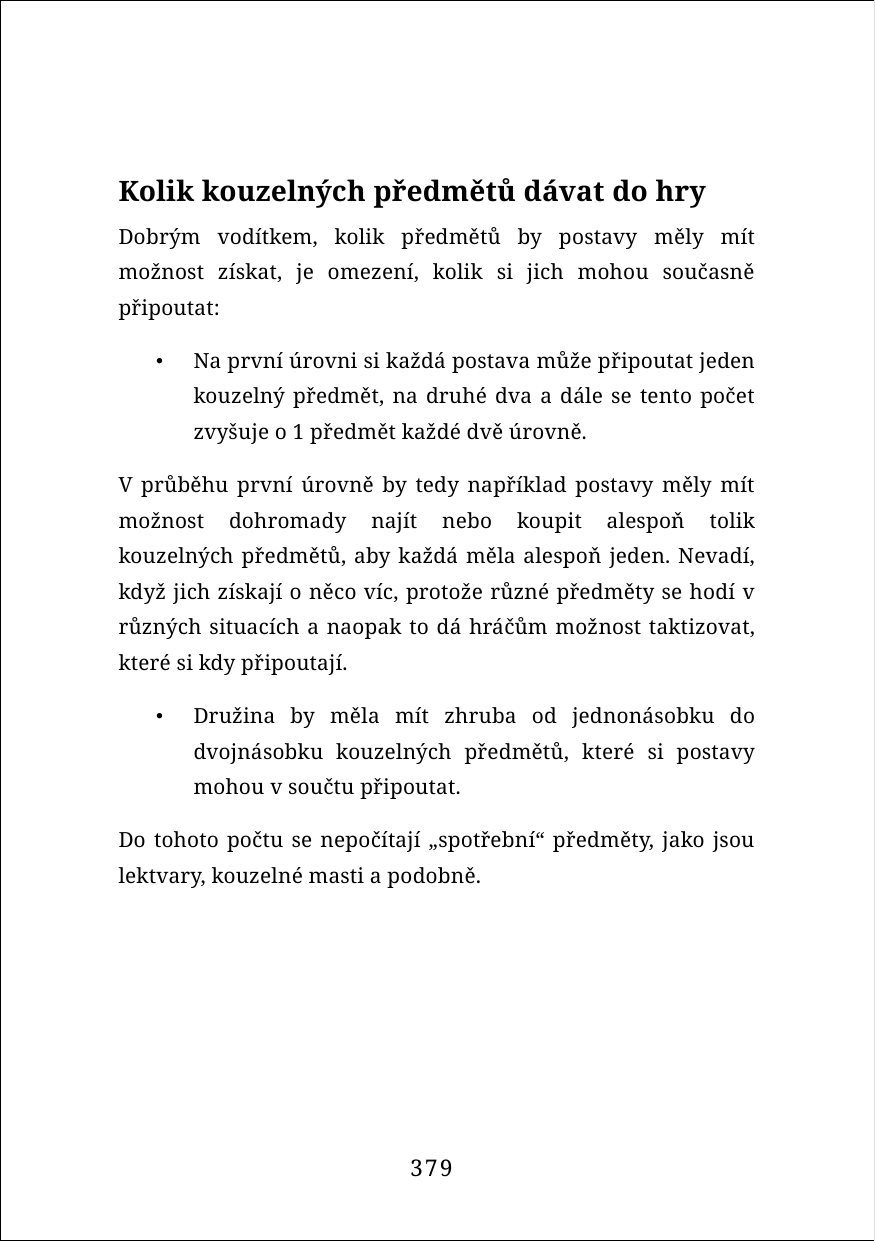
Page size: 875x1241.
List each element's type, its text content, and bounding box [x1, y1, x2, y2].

list Na první úrovni si každá postava může připoutat jeden kouzelný předmět, na druhé dva a dále se tento počet zvyšuje o 1 předmět každé dvě úrovně. [156, 346, 756, 446]
text V průběhu první úrovně by tedy například postavy měly mít možnost dohromady najít nebo koupit alespoň tolik kouzelných předmětů, aby každá měla alespoň jeden. Nevadí, když jich získají o něco víc, protože různé předměty se hodí v různých situacích a naopak to dá hráčům možnost taktizovat, které si kdy připoutají. [118, 470, 756, 676]
subtitle Kolik kouzelných předmětů dávat do hry [118, 172, 756, 210]
text Dobrým vodítkem, kolik předmětů by postavy měly mít možnost získat, je omezení, kolik si jich mohou současně připoutat: [118, 222, 756, 321]
list Družina by měla mít zhruba od jednonásobku do dvojnásobku kouzelných předmětů, které si postavy mohou v součtu připoutat. [156, 701, 756, 801]
text Do tohoto počtu se nepočítají „spotřební“ předměty, jako jsou lektvary, kouzelné masti a podobně. [118, 826, 756, 889]
